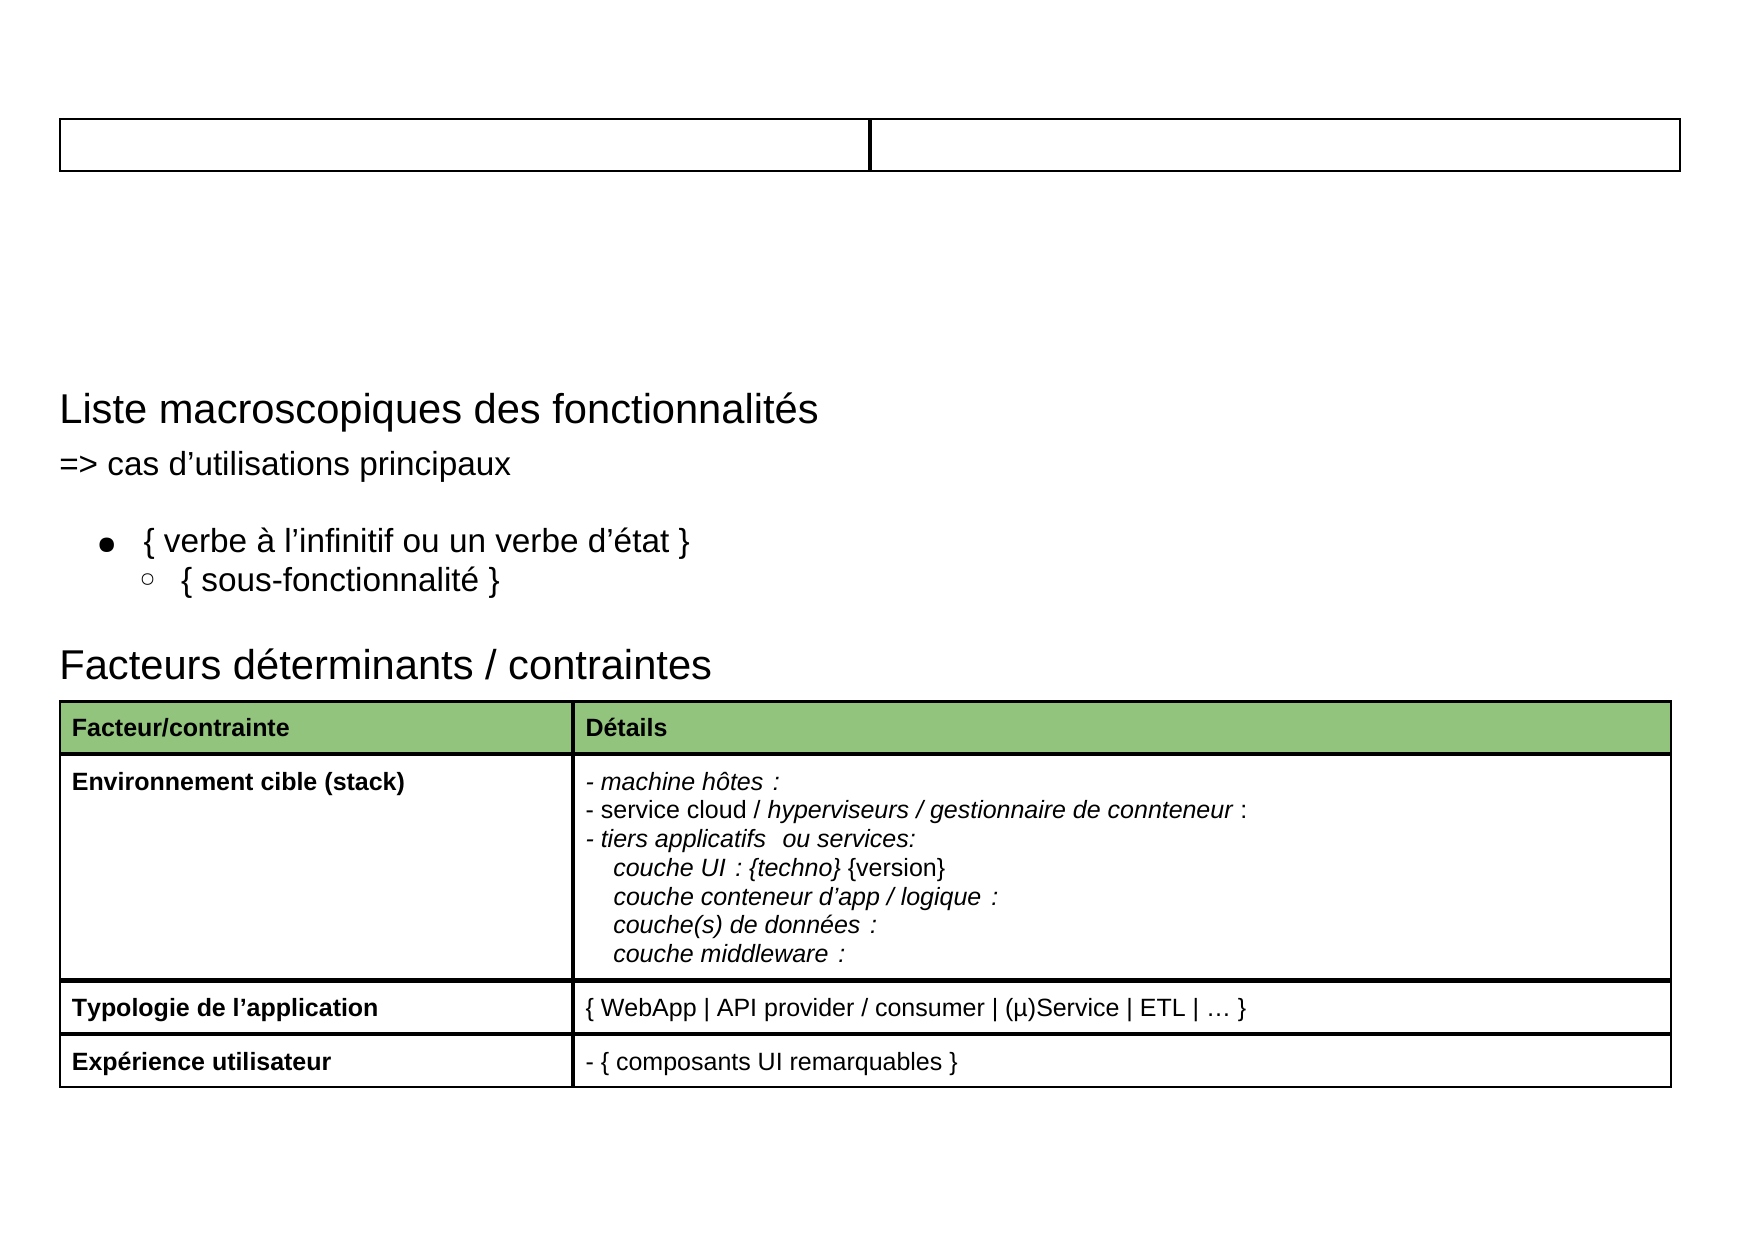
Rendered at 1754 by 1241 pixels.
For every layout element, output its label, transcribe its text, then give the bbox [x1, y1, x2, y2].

list { sous-fonctionnalité } [134, 560, 1695, 598]
table_cell - { composants UI remarquables } [575, 1036, 1670, 1086]
subtitle Liste macroscopiques des fonctionnalités [59, 384, 1695, 432]
table_cell Expérience utilisateur [61, 1036, 571, 1086]
text => cas d’utilisations principaux [59, 444, 1695, 483]
table_cell [61, 120, 868, 170]
table_cell [872, 120, 1679, 170]
table_cell - machine hôtes : - service cloud / hyperviseurs / gestionnaire de connteneur : - tiers applicatifs ou services: couche UI : {techno} {version} couche conteneur d’app / logique : couche(s) de données : couche middleware : [575, 756, 1670, 978]
table_header Facteur/contrainte [61, 703, 571, 752]
table_cell Environnement cible (stack) [61, 756, 571, 978]
table_cell Typologie de l’application [61, 983, 571, 1032]
list { verbe à l’infinitif ou un verbe d’état } [97, 521, 1695, 560]
table_header Détails [575, 703, 1670, 752]
subtitle Facteurs déterminants / contraintes [59, 640, 1695, 688]
table_cell { WebApp | API provider / consumer | (µ)Service | ETL | … } [575, 983, 1670, 1032]
